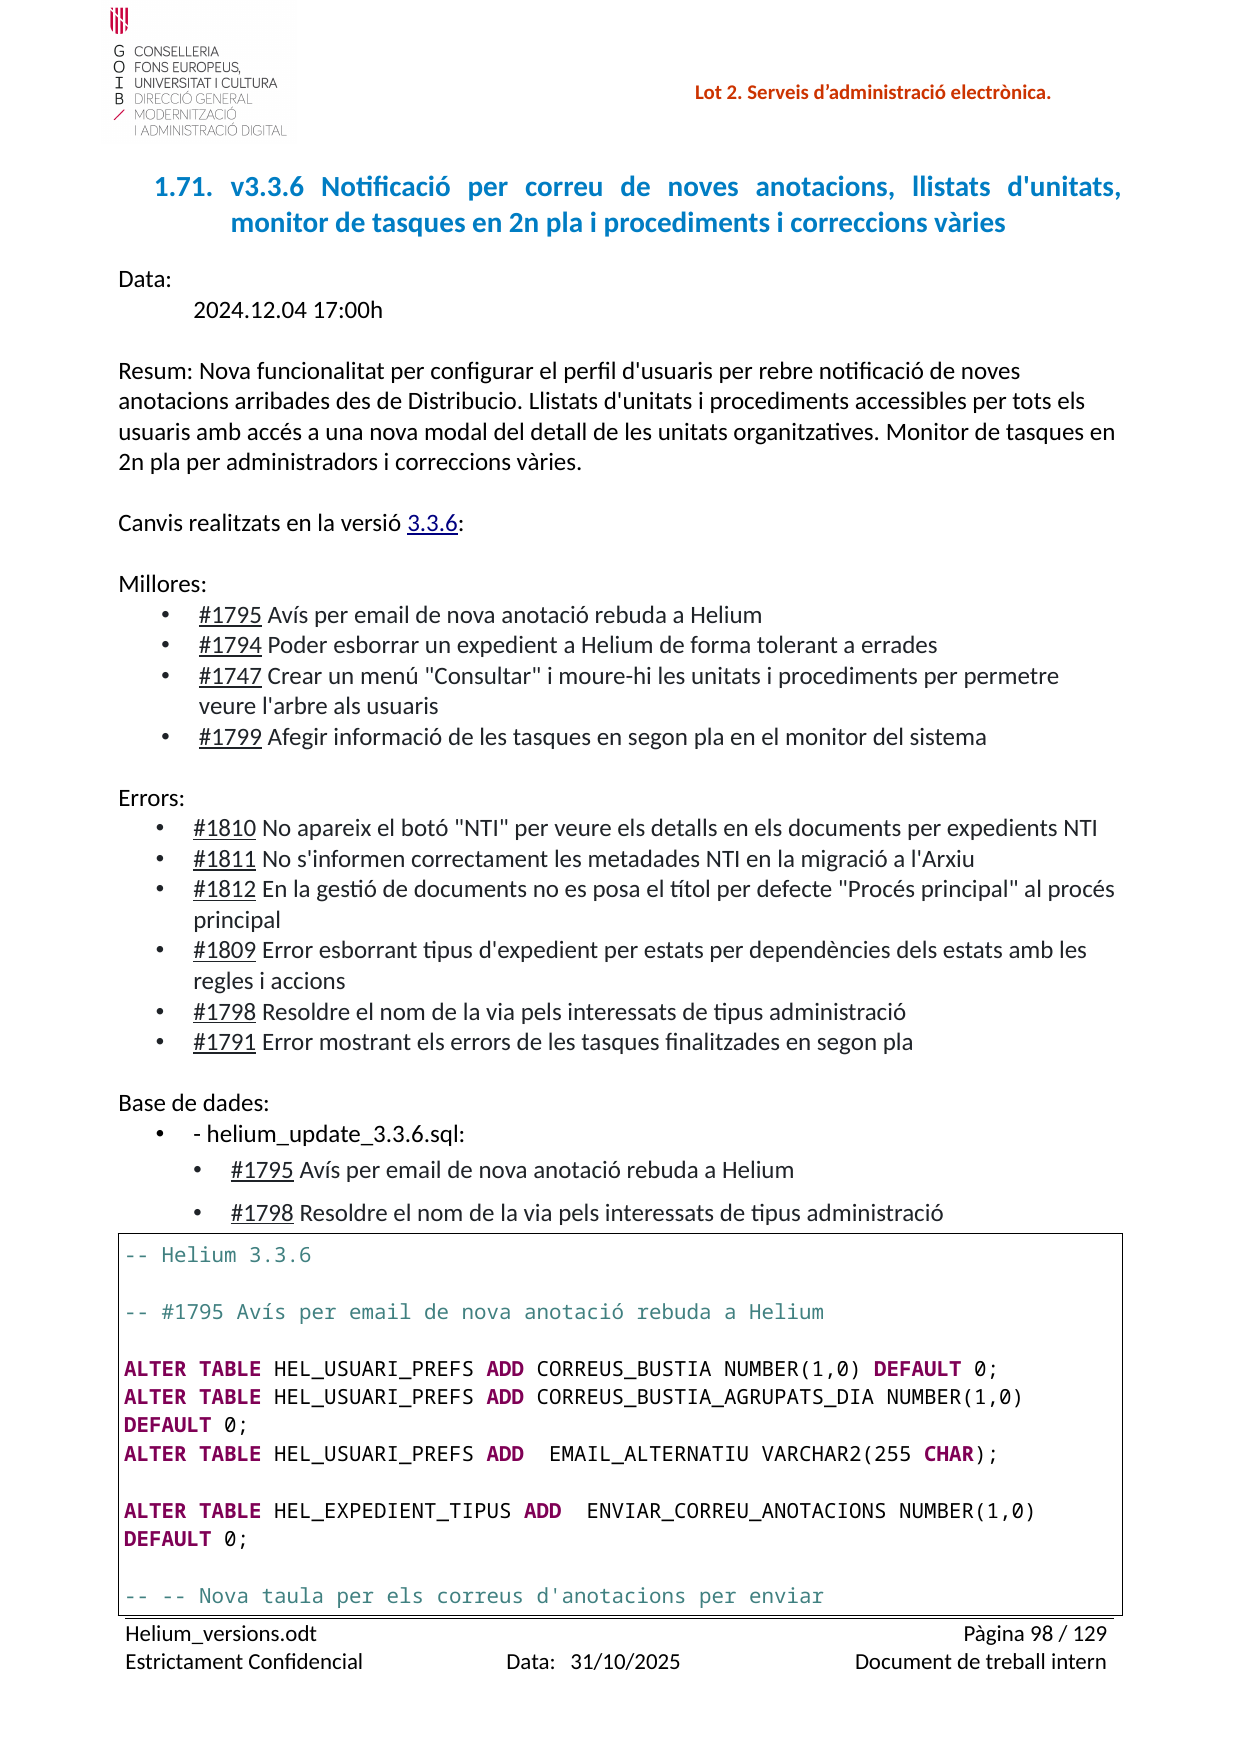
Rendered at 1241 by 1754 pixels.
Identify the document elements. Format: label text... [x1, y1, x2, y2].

list #1811 No s'informen correctament les metadades NTI en la migració a l'Arxiu [156, 843, 1122, 874]
list #1812 En la gestió de documents no es posa el títol per defecte "Procés principal" al procés principal [156, 874, 1122, 935]
text Errors: [118, 782, 1122, 813]
list - helium_update_3.3.6.sql: [156, 1118, 1122, 1148]
text Base de dades: [118, 1087, 1122, 1118]
list #1795 Avís per email de nova anotació rebuda a Helium [161, 599, 1122, 629]
table_header -- Helium 3.3.6 -- #1795 Avís per email de nova anotació rebuda a Helium ALTER TABLE HEL_USUARI_PREFS ADD CORREUS_BUSTIA NUMBER(1,0) DEFAULT 0; ALTER TABLE HEL_USUARI_PREFS ADD CORREUS_BUSTIA_AGRUPATS_DIA NUMBER(1,0) DEFAULT 0; ALTER TABLE HEL_USUARI_PREFS ADD EMAIL_ALTERNATIU VARCHAR2(255 CHAR); ALTER TABLE HEL_EXPEDIENT_TIPUS ADD ENVIAR_CORREU_ANOTACIONS NUMBER(1,0) DEFAULT 0; -- -- Nova taula per els correus d'anotacions per enviar [119, 1234, 1122, 1615]
list #1747 Crear un menú "Consultar" i moure-hi les unitats i procediments per permetre veure l'arbre als usuaris [161, 660, 1122, 721]
list #1798 Resoldre el nom de la via pels interessats de tipus administració [156, 996, 1122, 1026]
subtitle v3.3.6 Notificació per correu de noves anotacions, llistats d'unitats, monitor de tasques en 2n pla i procediments i correccions vàries [153, 168, 1122, 239]
list #1798 Resoldre el nom de la via pels interessats de tipus administració [193, 1197, 1122, 1227]
text Data: [118, 263, 1122, 294]
text Canvis realitzats en la versió 3.3.6: [118, 507, 1122, 538]
list #1795 Avís per email de nova anotació rebuda a Helium [193, 1154, 1122, 1185]
text 2024.12.04 17:00h [118, 294, 1122, 324]
list #1809 Error esborrant tipus d'expedient per estats per dependències dels estats amb les regles i accions [156, 935, 1122, 996]
text Millores: [118, 568, 1122, 599]
list #1791 Error mostrant els errors de les tasques finalitzades en segon pla [156, 1026, 1122, 1057]
list #1810 No apareix el botó "NTI" per veure els detalls en els documents per expedients NTI [156, 813, 1122, 843]
picture [100, 0, 297, 144]
list #1799 Afegir informació de les tasques en segon pla en el monitor del sistema [161, 721, 1122, 752]
text Resum: Nova funcionalitat per configurar el perfil d'usuaris per rebre notificació de noves anotacions arribades des de Distribucio. Llistats d'unitats i procediments accessibles per tots els usuaris amb accés a una nova modal del detall de les unitats organitzatives. Monitor de tasques en 2n pla per administradors i correccions vàries. [118, 355, 1122, 477]
list #1794 Poder esborrar un expedient a Helium de forma tolerant a errades [161, 629, 1122, 660]
